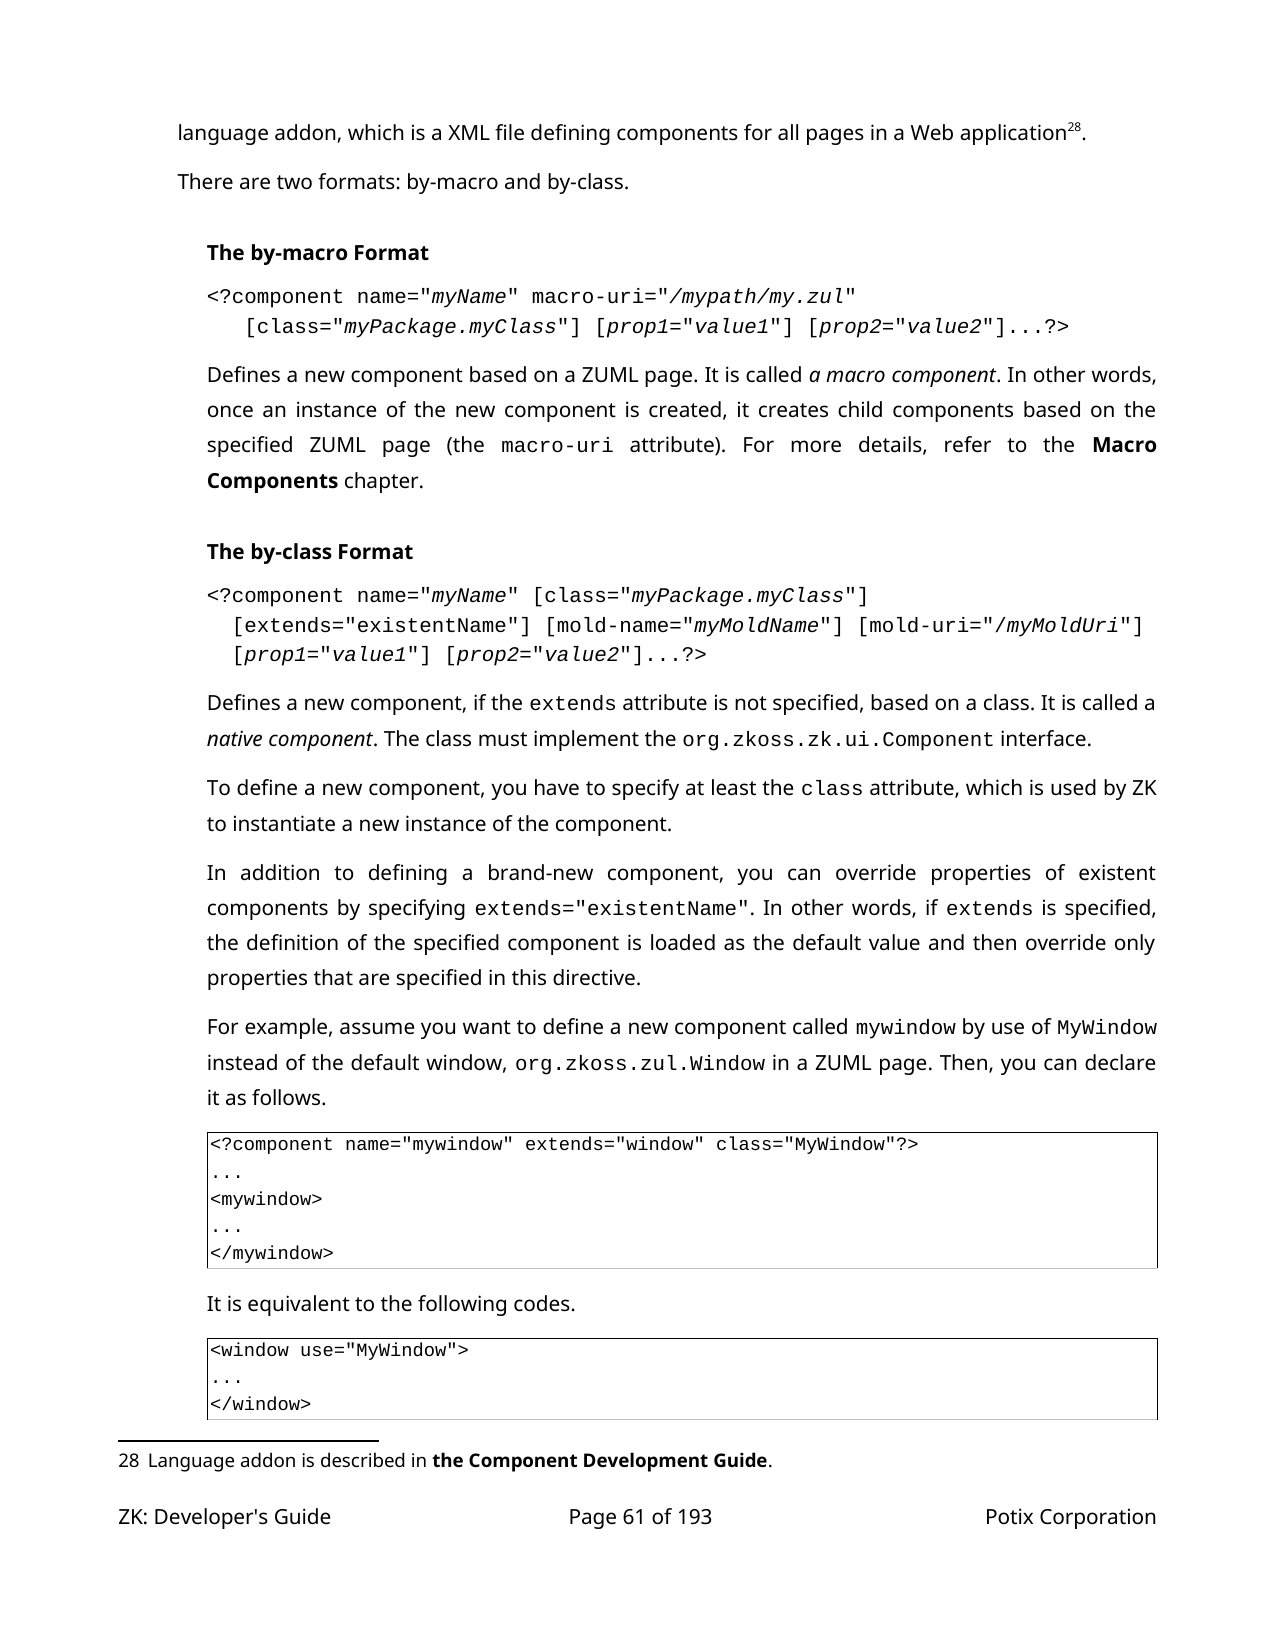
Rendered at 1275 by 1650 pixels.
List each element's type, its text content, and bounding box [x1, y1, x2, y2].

text To define a new component, you have to specify at least the class attribute, which is used by ZK to instantiate a new instance of the component. [207, 773, 1157, 837]
text </mywindow> [208, 1241, 1157, 1268]
text <?component name="myName" macro-uri="/mypath/my.zul" [class="myPackage.myClass"] [prop1="value1"] [prop2="value2"]...?> [207, 287, 1157, 339]
text language addon, which is a XML file defining components for all pages in a Web application. [177, 118, 1157, 146]
text ... [208, 1214, 1157, 1238]
text <window use="MyWindow"> [208, 1339, 1157, 1362]
text In addition to defining a brand-new component, you can override properties of existent components by specifying extends="existentName". In other words, if extends is specified, the definition of the specified component is loaded as the default value and then override only properties that are specified in this directive. [207, 858, 1157, 992]
text Language addon is described in the Component Development Guide. [118, 1447, 1157, 1473]
text </window> [208, 1392, 1157, 1419]
text Defines a new component, if the extends attribute is not specified, based on a class. It is called a native component. The class must implement the org.zkoss.zk.ui.Component interface. [207, 688, 1157, 753]
subtitle The by-macro Format [207, 238, 1157, 266]
subtitle The by-class Format [207, 537, 1157, 565]
text <mywindow> [208, 1187, 1157, 1211]
text ... [208, 1365, 1157, 1389]
text Defines a new component based on a ZUML page. It is called a macro component. In other words, once an instance of the new component is created, it creates child components based on the specified ZUML page (the macro-uri attribute). For more details, refer to the Macro Components chapter. [207, 360, 1157, 494]
text <?component name="myName" [class="myPackage.myClass"] [extends="existentName"] [mold-name="myMoldName"] [mold-uri="/myMoldUri"] [prop1="value1"] [prop2="value2"]...?> [207, 586, 1157, 668]
text It is equivalent to the following codes. [207, 1289, 1157, 1317]
text There are two formats: by-macro and by-class. [177, 167, 1157, 195]
text For example, assume you want to define a new component called mywindow by use of MyWindow instead of the default window, org.zkoss.zul.Window in a ZUML page. Then, you can declare it as follows. [207, 1012, 1157, 1112]
text ... [208, 1159, 1157, 1184]
text <?component name="mywindow" extends="window" class="MyWindow"?> [208, 1133, 1157, 1157]
